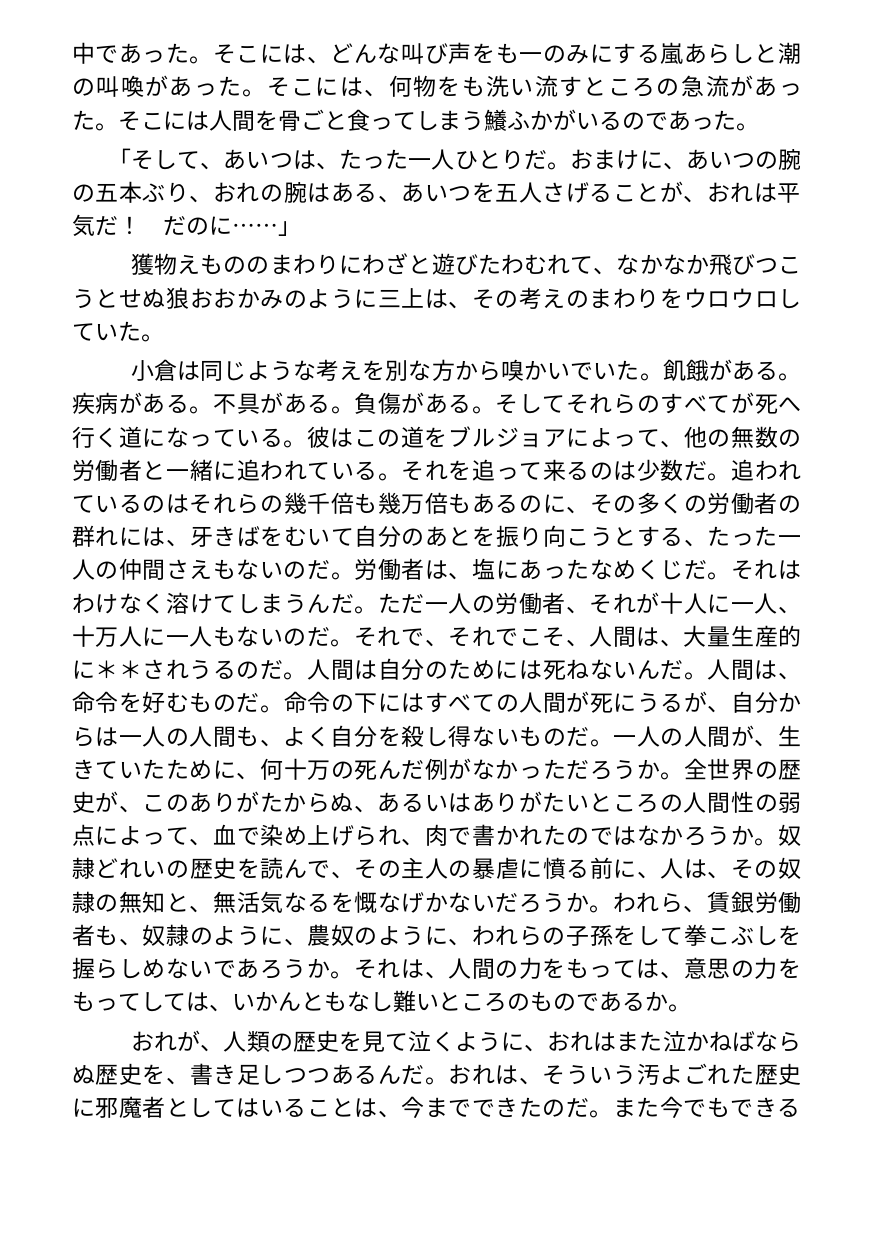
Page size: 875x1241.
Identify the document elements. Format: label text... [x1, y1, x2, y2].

text 中であった。そこには、どんな叫び声をも一のみにする嵐あらしと潮の叫喚があった。そこには、何物をも洗い流すところの急流があった。そこには人間を骨ごと食ってしまう鱶ふかがいるのであった。 [72, 36, 802, 136]
text おれが、人類の歴史を見て泣くように、おれはまた泣かねばならぬ歴史を、書き足しつつあるんだ。おれは、そういう汚よごれた歴史に邪魔者としてはいることは、今までできたのだ。また今でもできる [72, 1023, 802, 1123]
text 獲物えもののまわりにわざと遊びたわむれて、なかなか飛びつこうとせぬ狼おおかみのように三上は、その考えのまわりをウロウロしていた。 [72, 247, 802, 347]
text 「そして、あいつは、たった一人ひとりだ。おまけに、あいつの腕の五本ぶり、おれの腕はある、あいつを五人さげることが、おれは平気だ！ だのに……」 [72, 142, 802, 241]
text 小倉は同じような考えを別な方から嗅かいでいた。飢餓がある。疾病がある。不具がある。負傷がある。そしてそれらのすべてが死へ行く道になっている。彼はこの道をブルジョアによって、他の無数の労働者と一緒に追われている。それを追って来るのは少数だ。追われているのはそれらの幾千倍も幾万倍もあるのに、その多くの労働者の群れには、牙きばをむいて自分のあとを振り向こうとする、たった一人の仲間さえもないのだ。労働者は、塩にあったなめくじだ。それはわけなく溶けてしまうんだ。ただ一人の労働者、それが十人に一人、十万人に一人もないのだ。それで、それでこそ、人間は、大量生産的に＊＊されうるのだ。人間は自分のためには死ねないんだ。人間は、命令を好むものだ。命令の下にはすべての人間が死にうるが、自分からは一人の人間も、よく自分を殺し得ないものだ。一人の人間が、生きていたために、何十万の死んだ例がなかっただろうか。全世界の歴史が、このありがたからぬ、あるいはありがたいところの人間性の弱点によって、血で染め上げられ、肉で書かれたのではなかろうか。奴隷どれいの歴史を読んで、その主人の暴虐に憤る前に、人は、その奴隷の無知と、無活気なるを慨なげかないだろうか。われら、賃銀労働者も、奴隷のように、農奴のように、われらの子孫をして拳こぶしを握らしめないであろうか。それは、人間の力をもっては、意思の力をもってしては、いかんともなし難いところのものであるか。 [72, 353, 802, 1017]
